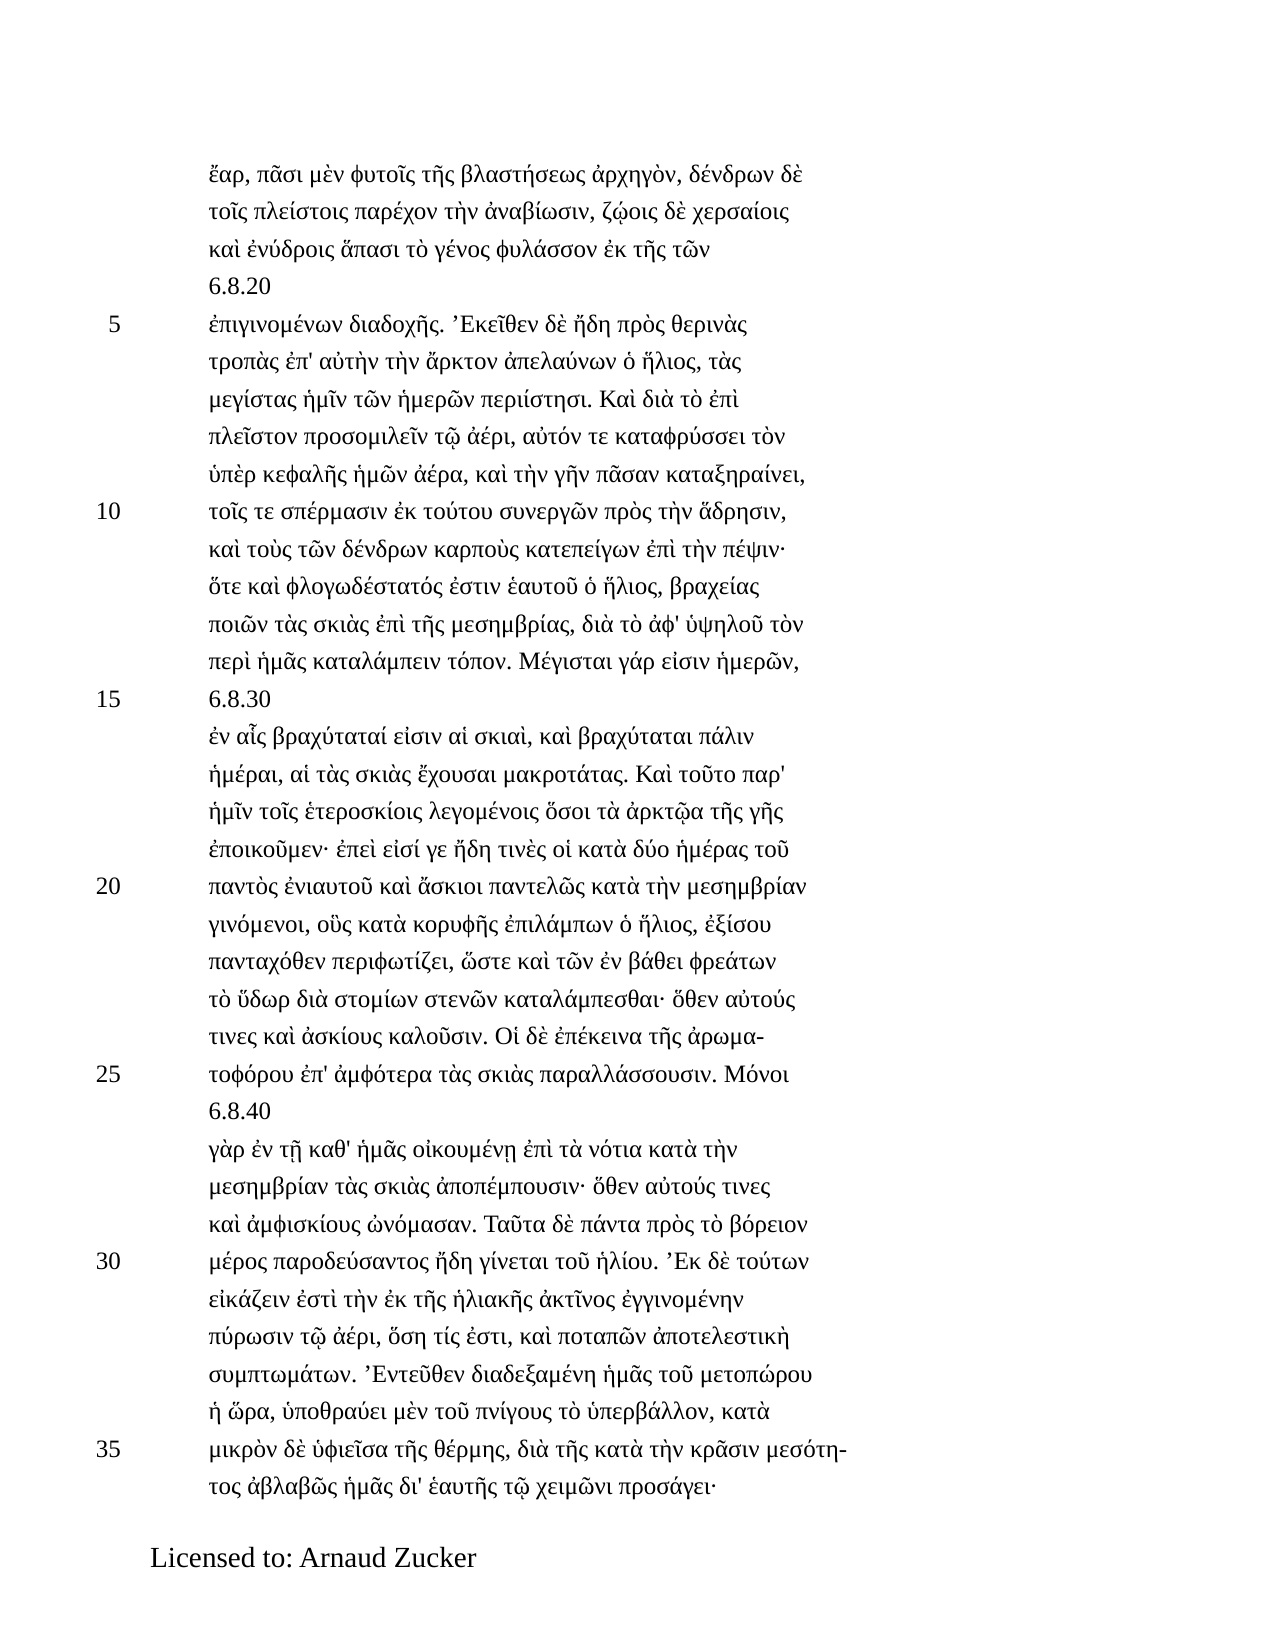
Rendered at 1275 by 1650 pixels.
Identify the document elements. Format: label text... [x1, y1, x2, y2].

text 6.8.20 [202, 262, 1125, 300]
text γὰρ ἐν τῇ καθ' ἡμᾶς οἰκουμένῃ ἐπὶ τὰ νότια κατὰ τὴν μεσημβρίαν τὰς σκιὰς ἀποπέμπουσιν· ὅθεν αὐτούς τινες καὶ ἀμϕισκίους ὠνόμασαν. Ταῦτα δὲ πάντα πρὸς τὸ βόρειον μέρος παροδεύσαντος ἤδη γίνεται τοῦ ἡλίου. ’Εκ δὲ τούτων εἰκάζειν ἐστὶ τὴν ἐκ τῆς ἡλιακῆς ἀκτῖνος ἐγγινομένην πύρωσιν τῷ ἀέρι, ὅση τίς ἐστι, καὶ ποταπῶν ἀποτελεστικὴ συμπτωμάτων. ’Εντεῦθεν διαδεξαμένη ἡμᾶς τοῦ μετοπώρου ἡ ὥρα, ὑποθραύει μὲν τοῦ πνίγους τὸ ὑπερβάλλον, κατὰ μικρὸν δὲ ὑϕιεῖσα τῆς θέρμης, διὰ τῆς κατὰ τὴν κρᾶσιν μεσότη- τος ἀβλαβῶς ἡμᾶς δι' ἑαυτῆς τῷ χειμῶνι προσάγει· [202, 1125, 1125, 1500]
text 6.8.40 [202, 1087, 1125, 1125]
text ἐπιγινομένων διαδοχῆς. ’Εκεῖθεν δὲ ἤδη πρὸς θερινὰς τροπὰς ἐπ' αὐτὴν τὴν ἄρκτον ἀπελαύνων ὁ ἥλιος, τὰς μεγίστας ἡμῖν τῶν ἡμερῶν περιίστησι. Καὶ διὰ τὸ ἐπὶ πλεῖστον προσομιλεῖν τῷ ἀέρι, αὐτόν τε καταϕρύσσει τὸν ὑπὲρ κεϕαλῆς ἡμῶν ἀέρα, καὶ τὴν γῆν πᾶσαν καταξηραίνει, τοῖς τε σπέρμασιν ἐκ τούτου συνεργῶν πρὸς τὴν ἅδρησιν, καὶ τοὺς τῶν δένδρων καρποὺς κατεπείγων ἐπὶ τὴν πέψιν· ὅτε καὶ ϕλογωδέστατός ἐστιν ἑαυτοῦ ὁ ἥλιος, βραχείας ποιῶν τὰς σκιὰς ἐπὶ τῆς μεσημβρίας, διὰ τὸ ἀϕ' ὑψηλοῦ τὸν περὶ ἡμᾶς καταλάμπειν τόπον. Μέγισται γάρ εἰσιν ἡμερῶν, [202, 300, 1125, 675]
text 6.8.30 [202, 675, 1125, 712]
text ἐν αἷς βραχύταταί εἰσιν αἱ σκιαὶ, καὶ βραχύταται πάλιν ἡμέραι, αἱ τὰς σκιὰς ἔχουσαι μακροτάτας. Καὶ τοῦτο παρ' ἡμῖν τοῖς ἑτεροσκίοις λεγομένοις ὅσοι τὰ ἀρκτῷα τῆς γῆς ἐποικοῦμεν· ἐπεὶ εἰσί γε ἤδη τινὲς οἱ κατὰ δύο ἡμέρας τοῦ παντὸς ἐνιαυτοῦ καὶ ἄσκιοι παντελῶς κατὰ τὴν μεσημβρίαν γινόμενοι, οὓς κατὰ κορυϕῆς ἐπιλάμπων ὁ ἥλιος, ἐξίσου πανταχόθεν περιϕωτίζει, ὥστε καὶ τῶν ἐν βάθει ϕρεάτων τὸ ὕδωρ διὰ στομίων στενῶν καταλάμπεσθαι· ὅθεν αὐτούς τινες καὶ ἀσκίους καλοῦσιν. Οἱ δὲ ἐπέκεινα τῆς ἀρωμα- τοϕόρου ἐπ' ἀμϕότερα τὰς σκιὰς παραλλάσσουσιν. Μόνοι [202, 712, 1125, 1087]
text ἔαρ, πᾶσι μὲν ϕυτοῖς τῆς βλαστήσεως ἀρχηγὸν, δένδρων δὲ τοῖς πλείστοις παρέχον τὴν ἀναβίωσιν, ζῴοις δὲ χερσαίοις καὶ ἐνύδροις ἅπασι τὸ γένος ϕυλάσσον ἐκ τῆς τῶν [202, 150, 1125, 262]
